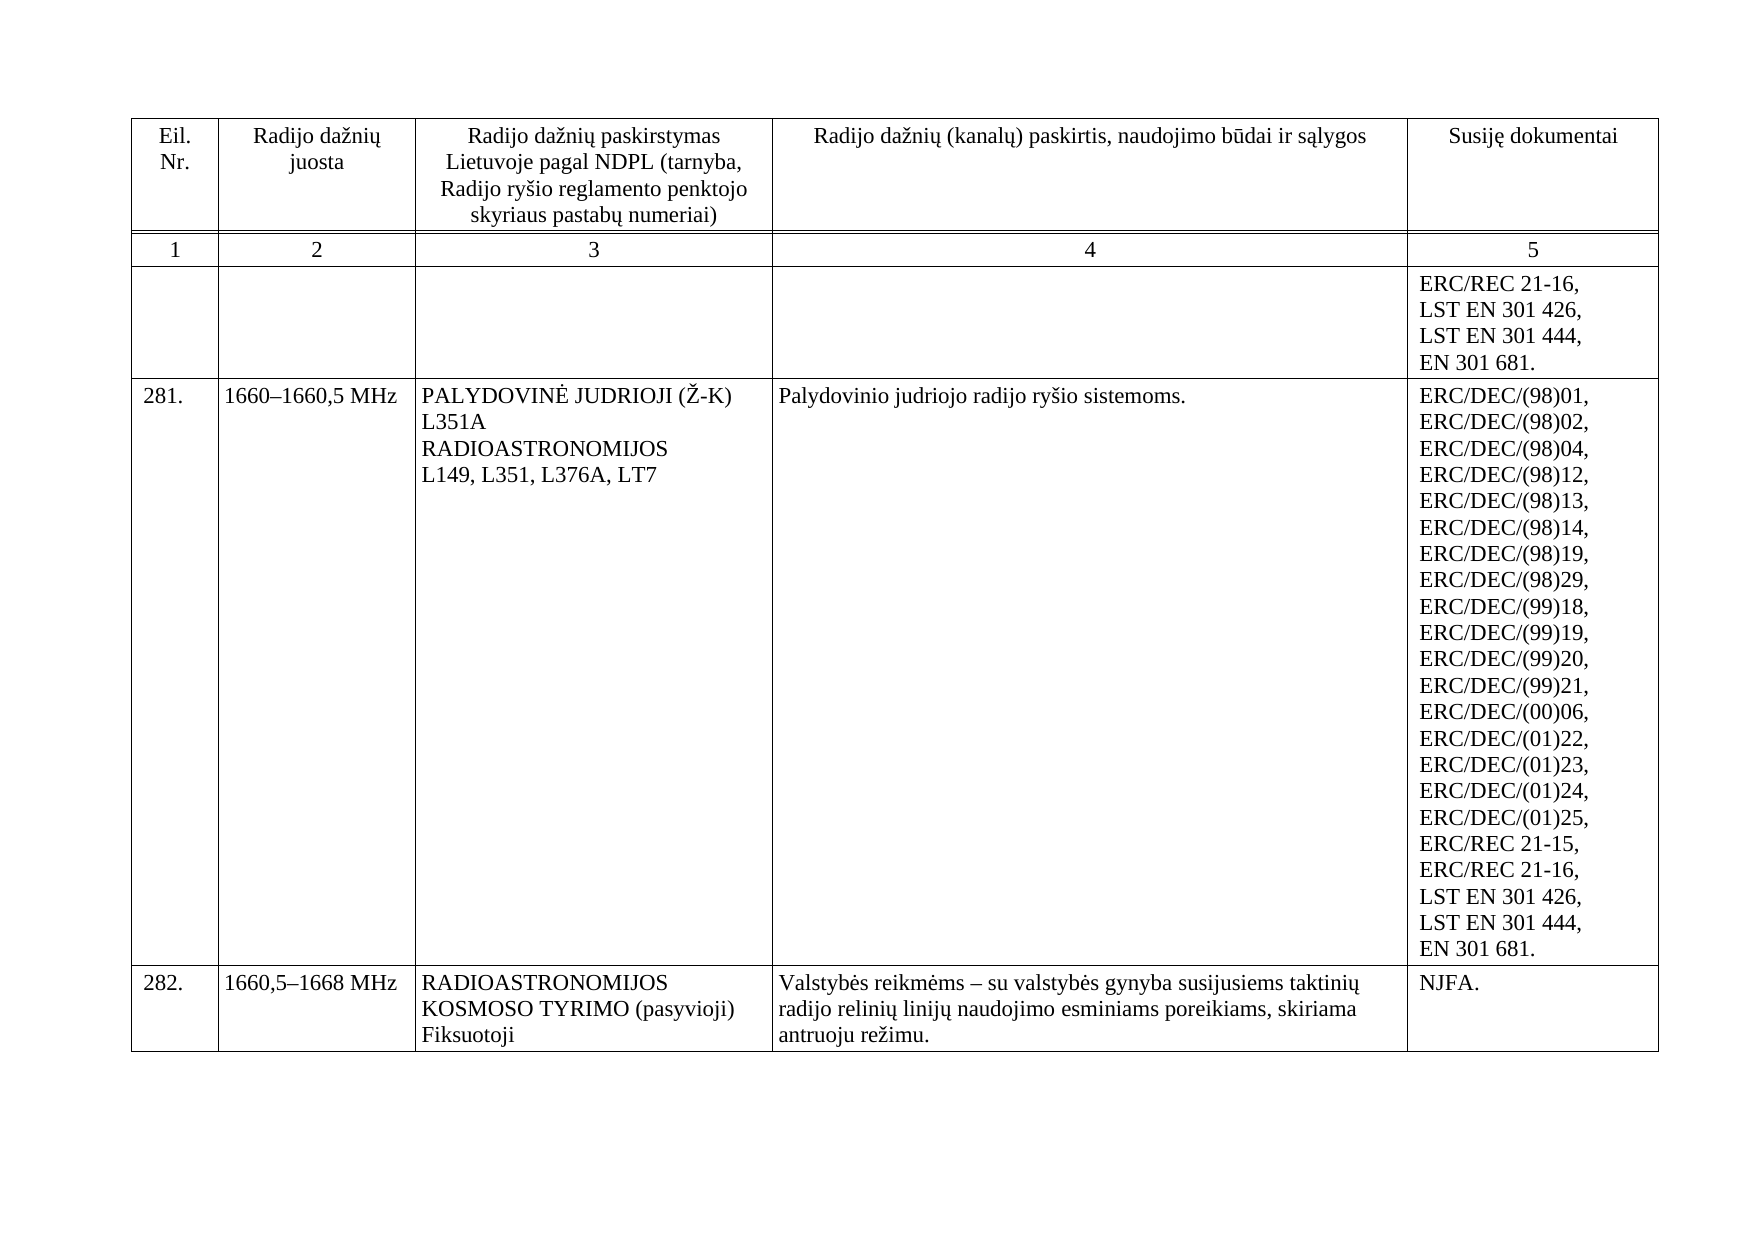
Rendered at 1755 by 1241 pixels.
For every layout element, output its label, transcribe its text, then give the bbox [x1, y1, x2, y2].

table_cell 2 [219, 234, 415, 266]
table_cell ERC/DEC/(98)01, ERC/DEC/(98)02, ERC/DEC/(98)04, ERC/DEC/(98)12, ERC/DEC/(98)13, ERC/DEC/(98)14, ERC/DEC/(98)19, ERC/DEC/(98)29, ERC/DEC/(99)18, ERC/DEC/(99)19, ERC/DEC/(99)20, ERC/DEC/(99)21, ERC/DEC/(00)06, ERC/DEC/(01)22, ERC/DEC/(01)23, ERC/DEC/(01)24, ERC/DEC/(01)25, ERC/REC 21-15, ERC/REC 21-16, LST EN 301 426, LST EN 301 444, EN 301 681. [1408, 379, 1658, 965]
table_cell [132, 267, 218, 378]
table_cell ERC/REC 21-16, LST EN 301 426, LST EN 301 444, EN 301 681. [1408, 267, 1658, 378]
table_cell PALYDOVINĖ JUDRIOJI (Ž-K) L351A RADIOASTRONOMIJOS L149, L351, L376A, LT7 [416, 379, 772, 965]
table_cell [219, 267, 415, 378]
table_cell 4 [773, 234, 1407, 266]
table_cell 5 [1408, 234, 1658, 266]
table_cell [773, 267, 1407, 378]
table_cell 282. [132, 966, 218, 1051]
table_header Eil. Nr. [132, 119, 218, 230]
table_cell Palydovinio judriojo radijo ryšio sistemoms. [773, 379, 1407, 965]
table_cell 3 [416, 234, 772, 266]
table_cell 1660,5–1668 MHz [219, 966, 415, 1051]
table_cell Valstybės reikmėms – su valstybės gynyba susijusiems taktinių radijo relinių linijų naudojimo esminiams poreikiams, skiriama antruoju režimu. [773, 966, 1407, 1051]
table_header Radijo dažnių paskirstymas Lietuvoje pagal NDPL (tarnyba, Radijo ryšio reglamento penktojo skyriaus pastabų numeriai) [416, 119, 772, 230]
table_cell RADIOASTRONOMIJOS KOSMOSO TYRIMO (pasyvioji) Fiksuotoji [416, 966, 772, 1051]
table_cell NJFA. [1408, 966, 1658, 1051]
table_header Radijo dažnių (kanalų) paskirtis, naudojimo būdai ir sąlygos [773, 119, 1407, 230]
table_cell 1 [132, 234, 218, 266]
table_cell 281. [132, 379, 218, 965]
table_header Susiję dokumentai [1408, 119, 1658, 230]
table_header Radijo dažnių juosta [219, 119, 415, 230]
table_cell [416, 267, 772, 378]
table_cell 1660–1660,5 MHz [219, 379, 415, 965]
